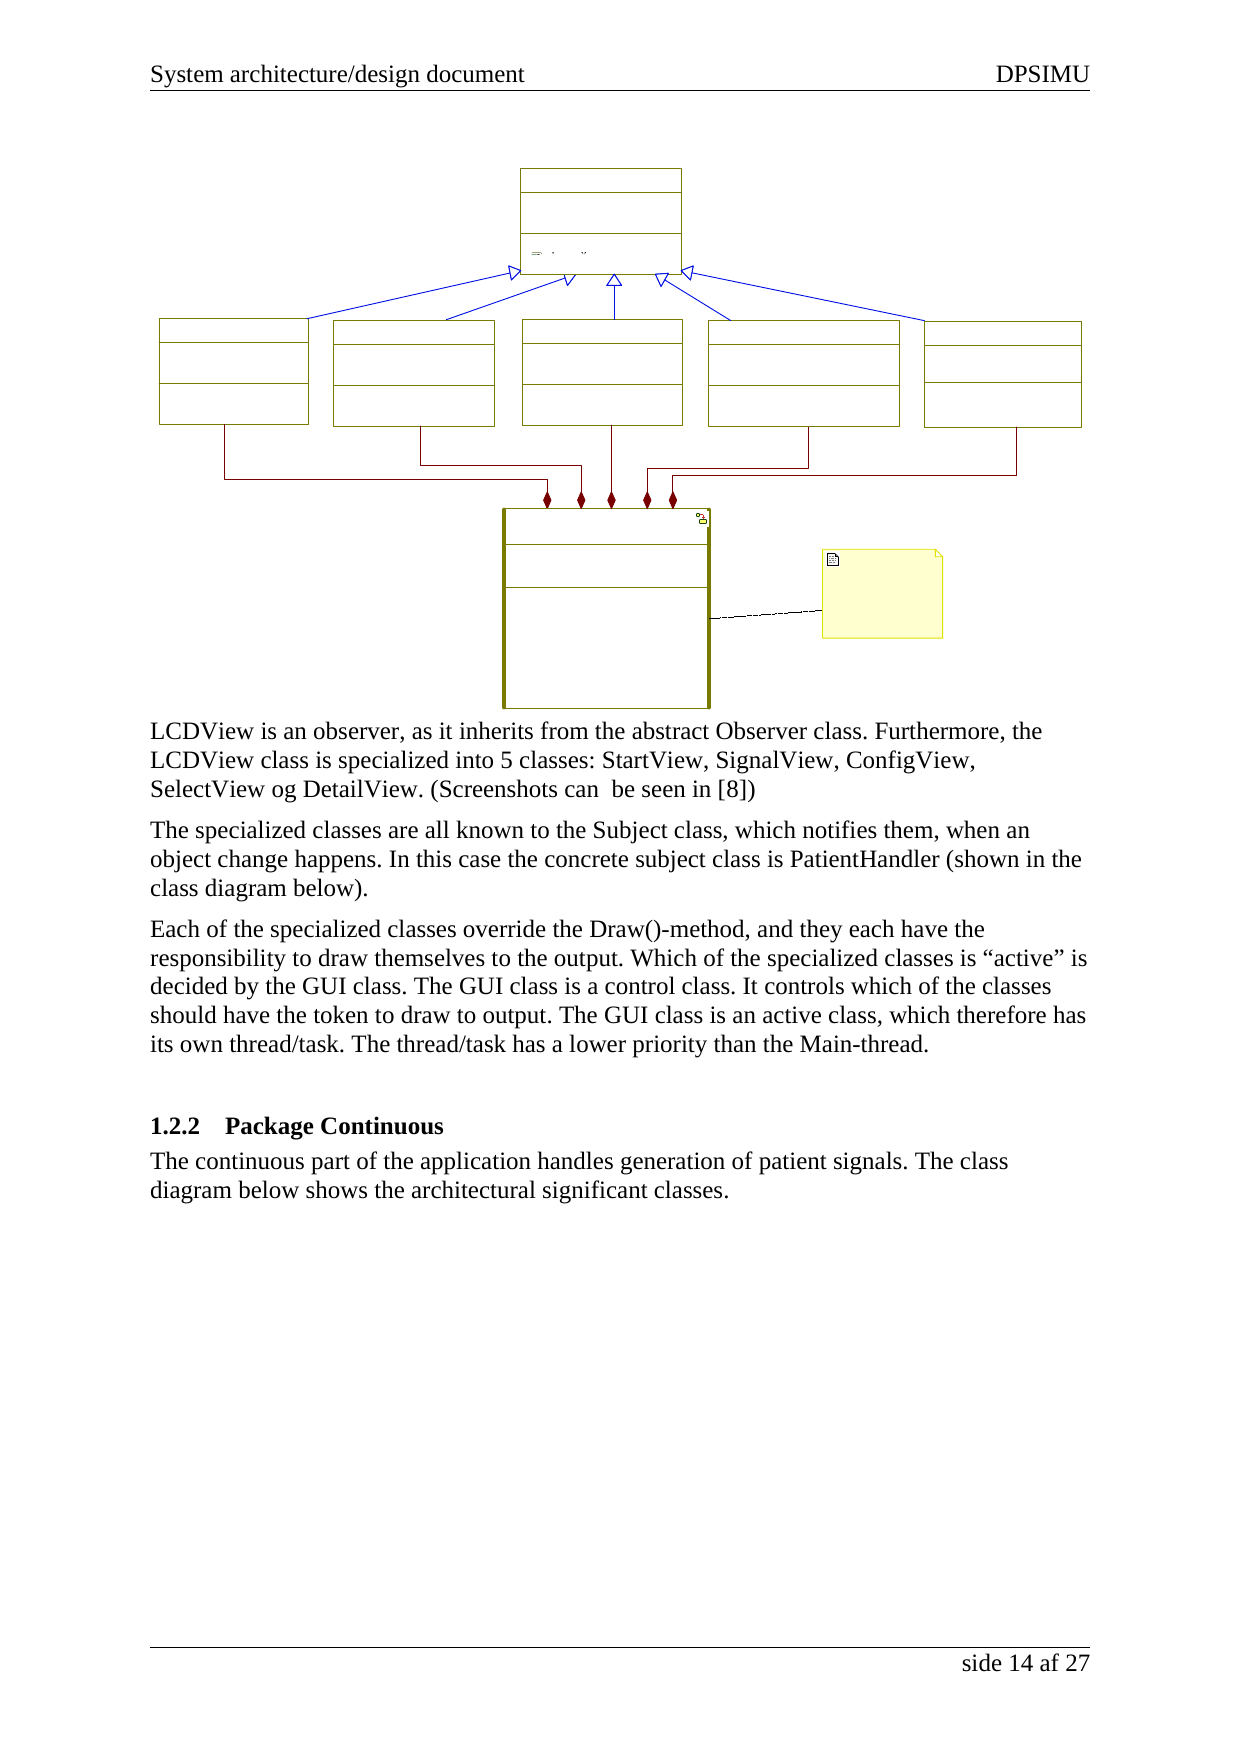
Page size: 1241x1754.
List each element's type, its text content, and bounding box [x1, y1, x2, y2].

subtitle Package Continuous [150, 1111, 1090, 1140]
text Each of the specialized classes override the Draw()-method, and they each have the responsibility to draw themselves to the output. Which of the specialized classes is “active” is decided by the GUI class. The GUI class is a control class. It controls which of the classes should have the token to draw to output. The GUI class is an active class, which therefore has its own thread/task. The thread/task has a lower priority than the Main-thread. [150, 914, 1090, 1058]
text The continuous part of the application handles generation of patient signals. The class diagram below shows the architectural significant classes. [150, 1146, 1090, 1204]
text LCDView is an observer, as it inherits from the abstract Observer class. Furthermore, the LCDView class is specialized into 5 classes: StartView, SignalView, ConfigView, SelectView og DetailView. (Screenshots can be seen in [8]) [150, 716, 1090, 803]
text The specialized classes are all known to the Subject class, which notifies them, when an object change happens. In this case the concrete subject class is PatientHandler (shown in the class diagram below). [150, 815, 1090, 901]
